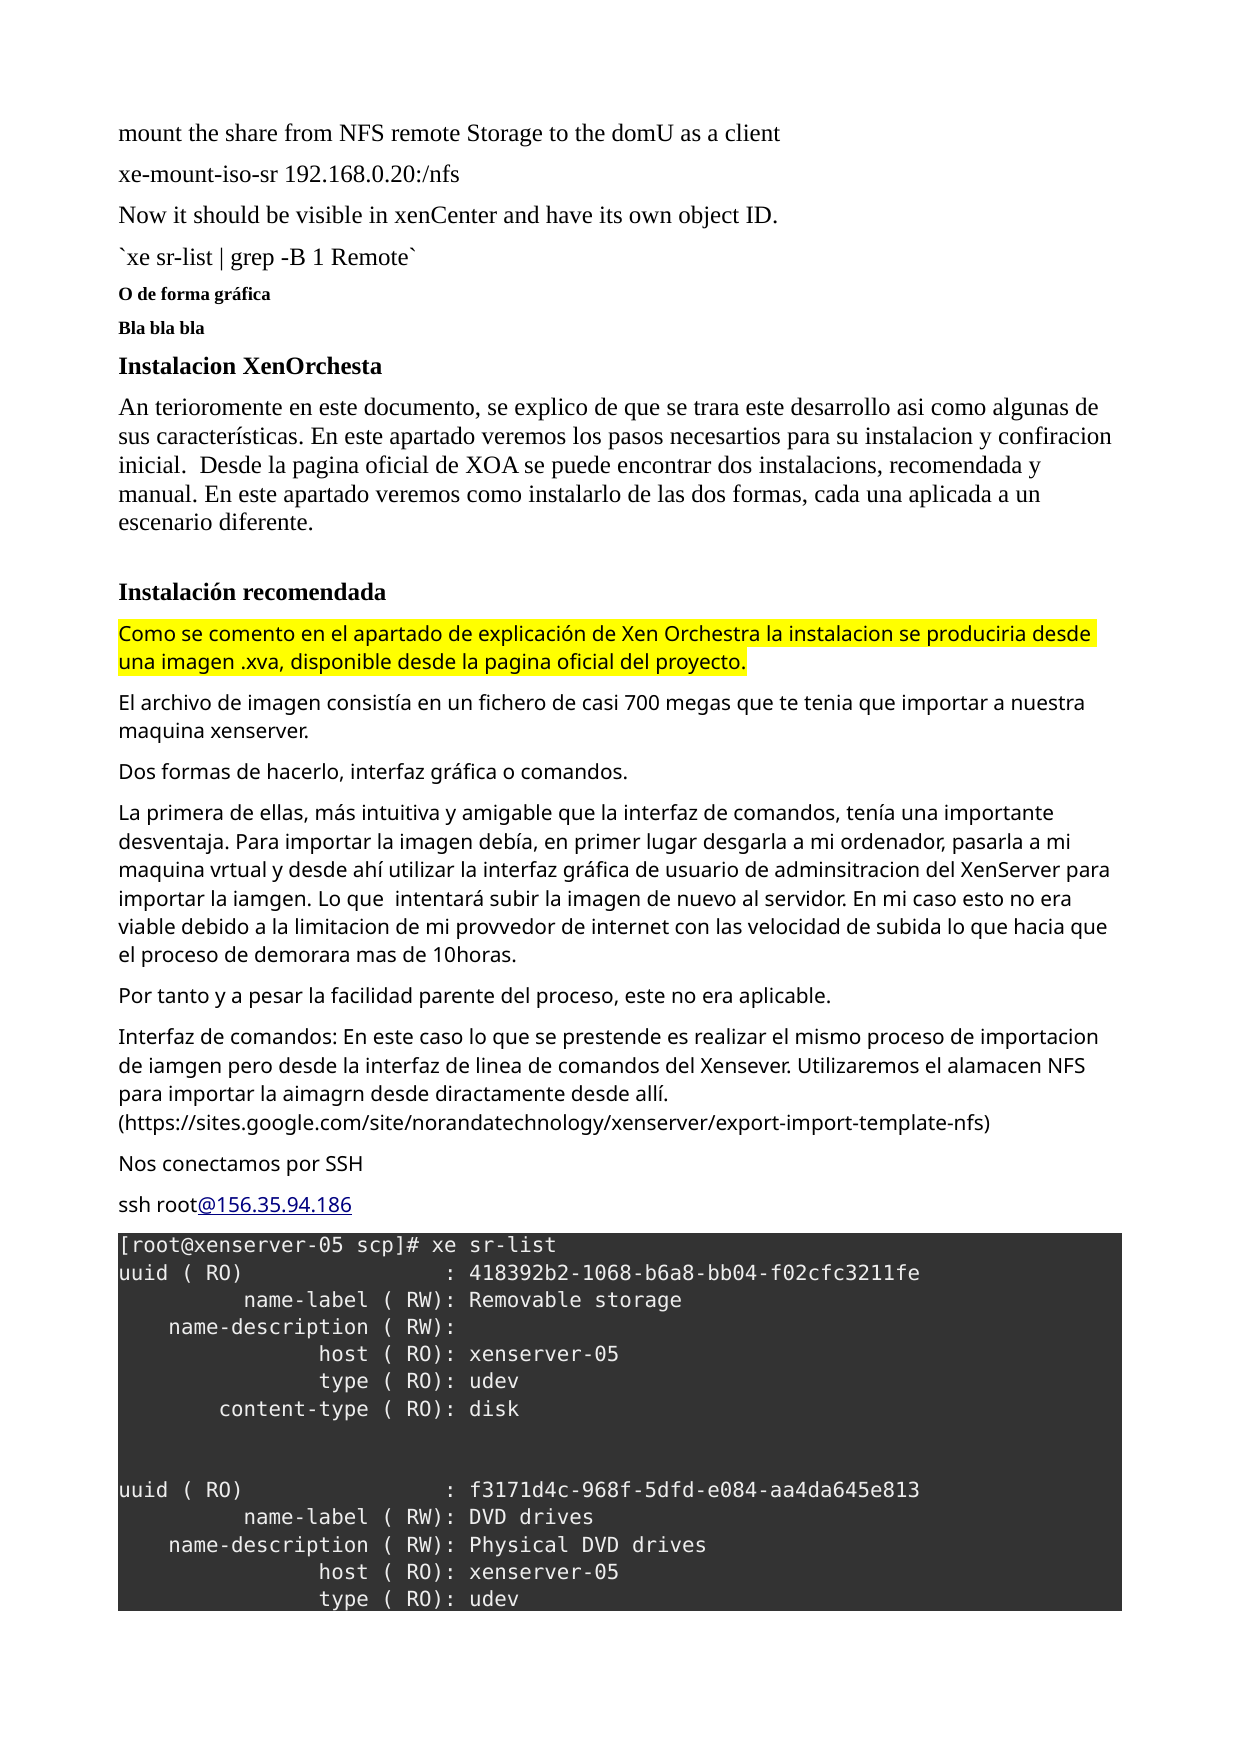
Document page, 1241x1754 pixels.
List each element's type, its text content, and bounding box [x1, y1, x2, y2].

text `xe sr-list | grep -B 1 Remote` [118, 242, 1122, 271]
text [root@xenserver-05 scp]# xe sr-list [118, 1233, 1122, 1258]
text Bla bla bla [118, 317, 1122, 339]
text Por tanto y a pesar la facilidad parente del proceso, este no era aplicable. [118, 982, 1122, 1010]
text El archivo de imagen consistía en un fichero de casi 700 megas que te tenia que importar a nuestra maquina xenserver. [118, 688, 1122, 745]
text An terioromente en este documento, se explico de que se trara este desarrollo asi como algunas de sus características. En este apartado veremos los pasos necesartios para su instalacion y confiracion inicial. Desde la pagina oficial de XOA se puede encontrar dos instalacions, recomendada y manual. En este apartado veremos como instalarlo de las dos formas, cada una aplicada a un escenario diferente. [118, 392, 1122, 536]
text type ( RO): udev [118, 1369, 1122, 1394]
text O de forma gráfica [118, 283, 1122, 305]
text content-type ( RO): disk [118, 1397, 1122, 1421]
text Interfaz de comandos: En este caso lo que se prestende es realizar el mismo proceso de importacion de iamgen pero desde la interfaz de linea de comandos del Xensever. Utilizaremos el alamacen NFS para importar la aimagrn desde diractamente desde allí. (https://sites.google.com/site/norandatechnology/xenserver/export-import-template-nfs) [118, 1022, 1122, 1136]
text xe-mount-iso-sr 192.168.0.20:/nfs [118, 159, 1122, 188]
text Now it should be visible in xenCenter and have its own object ID. [118, 201, 1122, 229]
text Nos conectamos por SSH [118, 1149, 1122, 1177]
text name-description ( RW): Physical DVD drives [118, 1533, 1122, 1557]
text name-label ( RW): DVD drives [118, 1505, 1122, 1530]
text ssh root@156.35.94.186 [118, 1190, 1122, 1218]
text uuid ( RO) : f3171d4c-968f-5dfd-e084-aa4da645e813 [118, 1478, 1122, 1502]
text host ( RO): xenserver-05 [118, 1560, 1122, 1584]
text Instalación recomendada [118, 577, 1122, 606]
text La primera de ellas, más intuitiva y amigable que la interfaz de comandos, tenía una importante desventaja. Para importar la imagen debía, en primer lugar desgarla a mi ordenador, pasarla a mi maquina vrtual y desde ahí utilizar la interfaz gráfica de usuario de adminsitracion del XenServer para importar la iamgen. Lo que intentará subir la imagen de nuevo al servidor. En mi caso esto no era viable debido a la limitacion de mi provvedor de internet con las velocidad de subida lo que hacia que el proceso de demorara mas de 10horas. [118, 798, 1122, 969]
text Como se comento en el apartado de explicación de Xen Orchestra la instalacion se produciria desde una imagen .xva, disponible desde la pagina oficial del proyecto. [118, 619, 1122, 676]
text host ( RO): xenserver-05 [118, 1342, 1122, 1367]
text mount the share from NFS remote Storage to the domU as a client [118, 118, 1122, 147]
text uuid ( RO) : 418392b2-1068-b6a8-bb04-f02cfc3211fe [118, 1261, 1122, 1285]
text Instalacion XenOrchesta [118, 351, 1122, 380]
text name-description ( RW): [118, 1315, 1122, 1339]
text type ( RO): udev [118, 1587, 1122, 1611]
text name-label ( RW): Removable storage [118, 1288, 1122, 1312]
text Dos formas de hacerlo, interfaz gráfica o comandos. [118, 757, 1122, 786]
